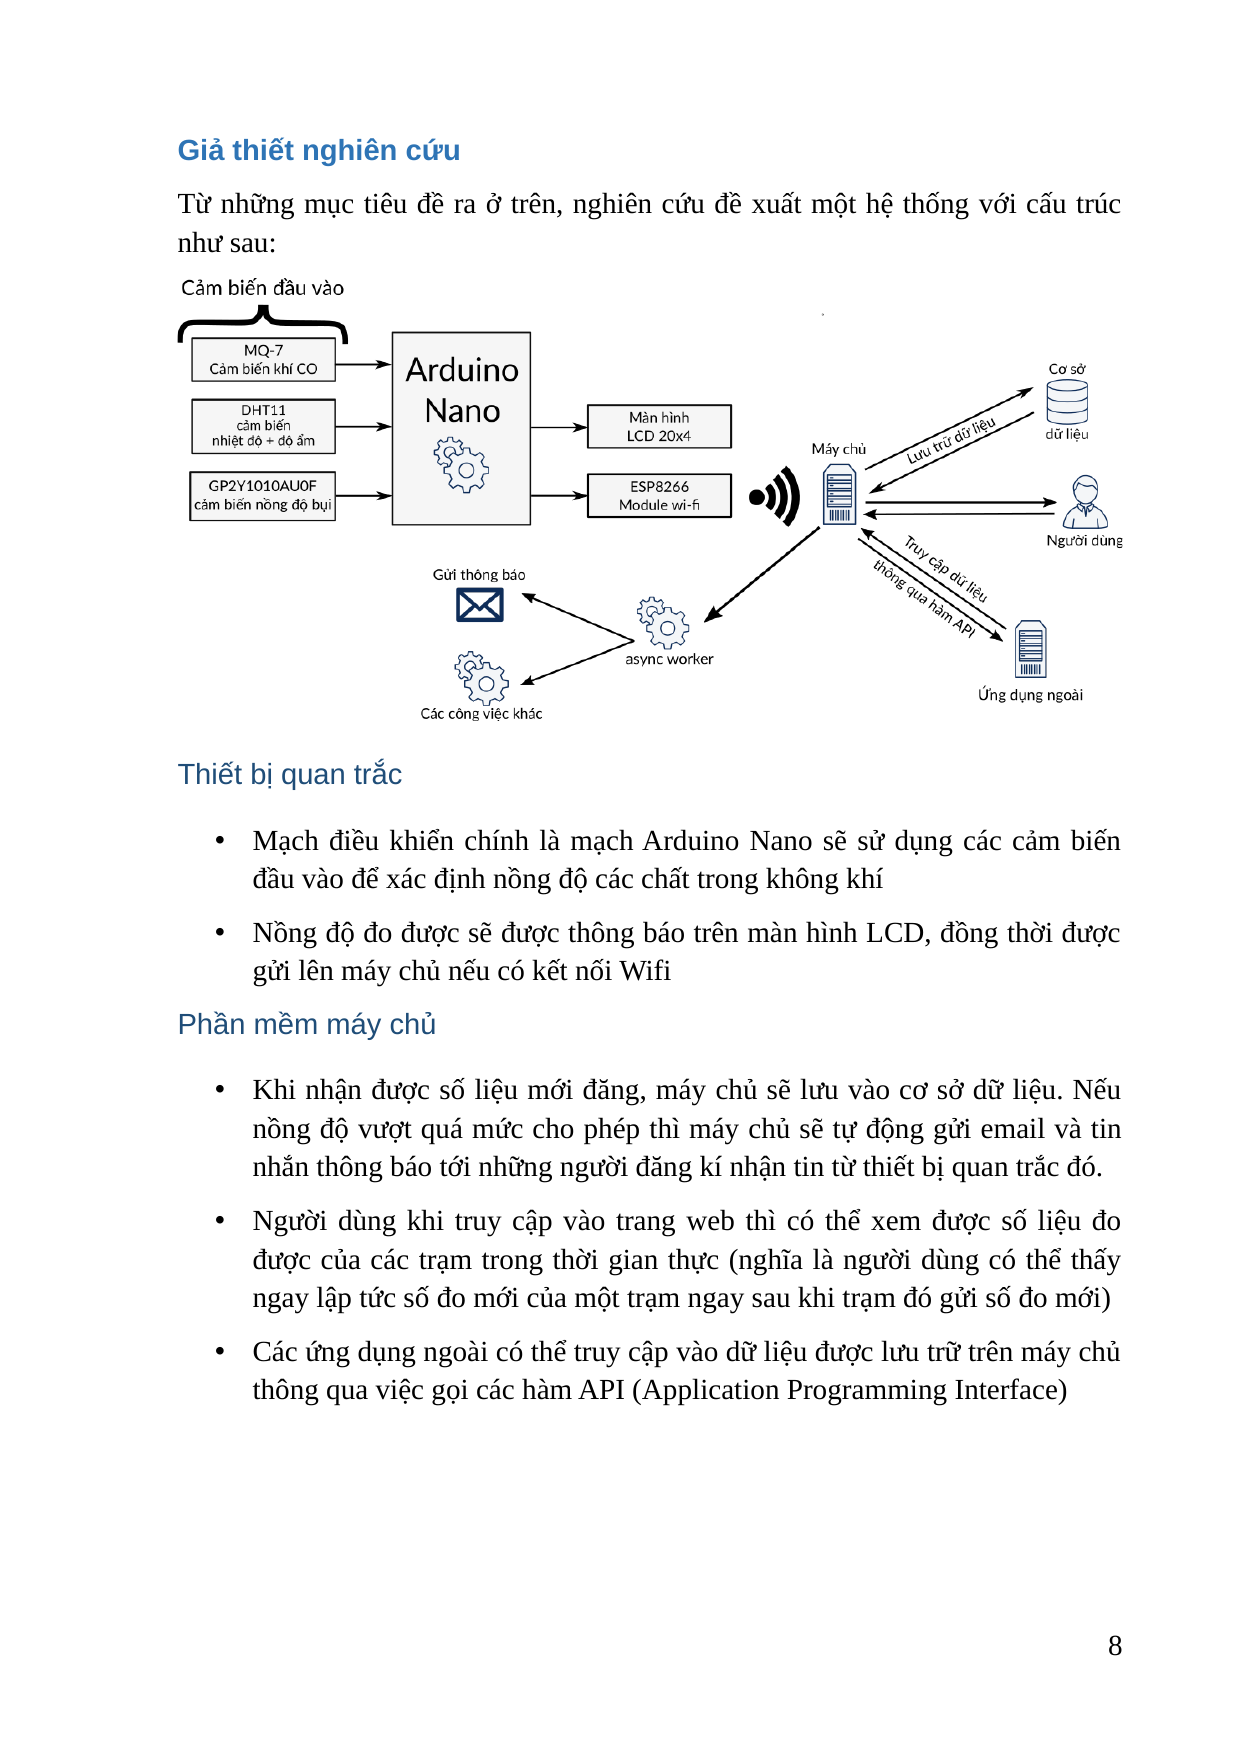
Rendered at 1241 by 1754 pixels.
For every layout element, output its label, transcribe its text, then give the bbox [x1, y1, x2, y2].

subtitle Phần mềm máy chủ [177, 1007, 1122, 1041]
list Người dùng khi truy cập vào trang web thì có thể xem được số liệu đo được của các trạm trong thời gian thực (nghĩa là người dùng có thể thấy ngay lập tức số đo mới của một trạm ngay sau khi trạm đó gửi số đo mới) [215, 1203, 1122, 1314]
subtitle Giả thiết nghiên cứu [177, 133, 1122, 167]
list Các ứng dụng ngoài có thể truy cập vào dữ liệu được lưu trữ trên máy chủ thông qua việc gọi các hàm API (Application Programming Interface) [215, 1334, 1122, 1406]
list Nồng độ đo được sẽ được thông báo trên màn hình LCD, đồng thời được gửi lên máy chủ nếu có kết nối Wifi [215, 915, 1122, 987]
picture [177, 278, 1123, 721]
text Từ những mục tiêu đề ra ở trên, nghiên cứu đề xuất một hệ thống với cấu trúc như sau: [177, 187, 1122, 259]
list Mạch điều khiển chính là mạch Arduino Nano sẽ sử dụng các cảm biến đầu vào để xác định nồng độ các chất trong không khí [215, 823, 1122, 895]
list Khi nhận được số liệu mới đăng, máy chủ sẽ lưu vào cơ sở dữ liệu. Nếu nồng độ vượt quá mức cho phép thì máy chủ sẽ tự động gửi email và tin nhắn thông báo tới những người đăng kí nhận tin từ thiết bị quan trắc đó. [215, 1072, 1122, 1183]
subtitle Thiết bị quan trắc [177, 721, 1122, 791]
